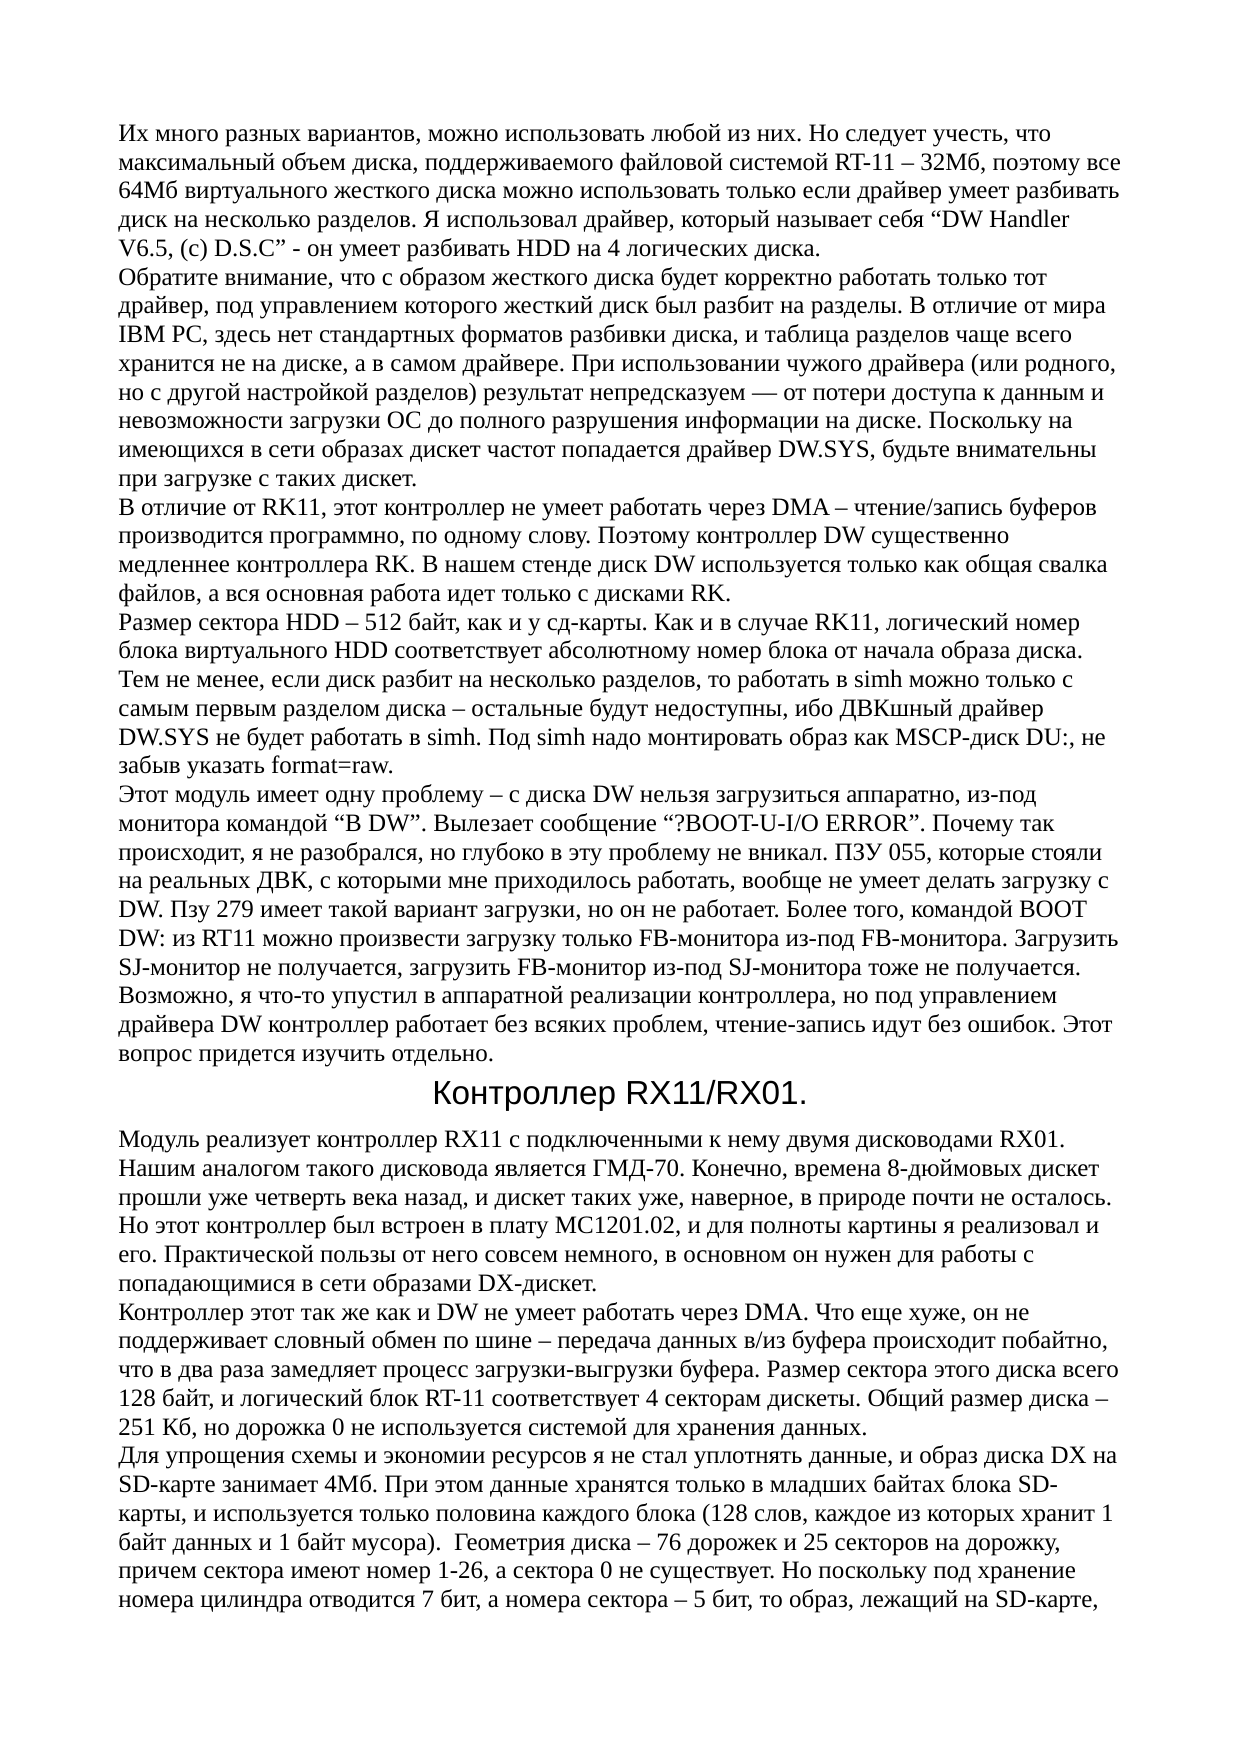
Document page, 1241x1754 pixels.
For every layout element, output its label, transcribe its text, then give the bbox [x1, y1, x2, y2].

subtitle Контроллер RX11/RX01. [118, 1073, 1122, 1112]
text Контроллер этот так же как и DW не умеет работать через DMA. Что еще хуже, он не поддерживает словный обмен по шине – передача данных в/из буфера происходит побайтно, что в два раза замедляет процесс загрузки-выгрузки буфера. Размер сектора этого диска всего 128 байт, и логический блок RT-11 соответствует 4 секторам дискеты. Общий размер диска – 251 Кб, но дорожка 0 не используется системой для хранения данных. [118, 1297, 1122, 1440]
text Этот модуль имеет одну проблему – с диска DW нельзя загрузиться аппаратно, из-под монитора командой “B DW”. Вылезает сообщение “?BOOT-U-I/O ERROR”. Почему так происходит, я не разобрался, но глубоко в эту проблему не вникал. ПЗУ 055, которые стояли на реальных ДВК, с которыми мне приходилось работать, вообще не умеет делать загрузку с DW. Пзу 279 имеет такой вариант загрузки, но он не работает. Более того, командой BOOT DW: из RT11 можно произвести загрузку только FB-монитора из-под FB-монитора. Загрузить SJ-монитор не получается, загрузить FB-монитор из-под SJ-монитора тоже не получается. Возможно, я что-то упустил в аппаратной реализации контроллера, но под управлением драйвера DW контроллер работает без всяких проблем, чтение-запись идут без ошибок. Этот вопрос придется изучить отдельно. [118, 779, 1122, 1067]
text Для упрощения схемы и экономии ресурсов я не стал уплотнять данные, и образ диска DX на SD-карте занимает 4Мб. При этом данные хранятся только в младших байтах блока SD-карты, и используется только половина каждого блока (128 слов, каждое из которых хранит 1 байт данных и 1 байт мусора). Геометрия диска – 76 дорожек и 25 секторов на дорожку, причем сектора имеют номер 1-26, а сектора 0 не существует. Но поскольку под хранение номера цилиндра отводится 7 бит, а номера сектора – 5 бит, то образ, лежащий на SD-карте, [118, 1440, 1122, 1613]
text Модуль реализует контроллер RX11 с подключенными к нему двумя дисководами RX01. Нашим аналогом такого дисковода является ГМД-70. Конечно, времена 8-дюймовых дискет прошли уже четверть века назад, и дискет таких уже, наверное, в природе почти не осталось. Но этот контроллер был встроен в плату МС1201.02, и для полноты картины я реализовал и его. Практической пользы от него совсем немного, в основном он нужен для работы с попадающимися в сети образами DХ-дискет. [118, 1124, 1122, 1297]
text Размер сектора HDD – 512 байт, как и у сд-карты. Как и в случае RK11, логический номер блока виртуального HDD соответствует абсолютному номер блока от начала образа диска. Тем не менее, если диск разбит на несколько разделов, то работать в simh можно только с самым первым разделом диска – остальные будут недоступны, ибо ДВКшный драйвер DW.SYS не будет работать в simh. Под simh надо монтировать образ как MSCP-диск DU:, не забыв указать format=raw. [118, 607, 1122, 779]
text Их много разных вариантов, можно использовать любой из них. Но следует учесть, что максимальный объем диска, поддерживаемого файловой системой RT-11 – 32Мб, поэтому все 64Мб виртуального жесткого диска можно использовать только если драйвер умеет разбивать диск на несколько разделов. Я использовал драйвер, который называет себя “DW Handler V6.5, (c) D.S.C” - он умеет разбивать HDD на 4 логических диска. [118, 118, 1122, 262]
text Обратите внимание, что с образом жесткого диска будет корректно работать только тот драйвер, под управлением которого жесткий диск был разбит на разделы. В отличие от мира IBM PC, здесь нет стандартных форматов разбивки диска, и таблица разделов чаще всего хранится не на диске, а в самом драйвере. При использовании чужого драйвера (или родного, но с другой настройкой разделов) результат непредсказуем — от потери доступа к данным и невозможности загрузки ОС до полного разрушения информации на диске. Поскольку на имеющихся в сети образах дискет частот попадается драйвер DW.SYS, будьте внимательны при загрузке с таких дискет. [118, 262, 1122, 492]
text В отличие от RK11, этот контроллер не умеет работать через DMA – чтение/запись буферов производится программно, по одному слову. Поэтому контроллер DW существенно медленнее контроллера RK. В нашем стенде диск DW используется только как общая свалка файлов, а вся основная работа идет только c дисками RK. [118, 492, 1122, 607]
